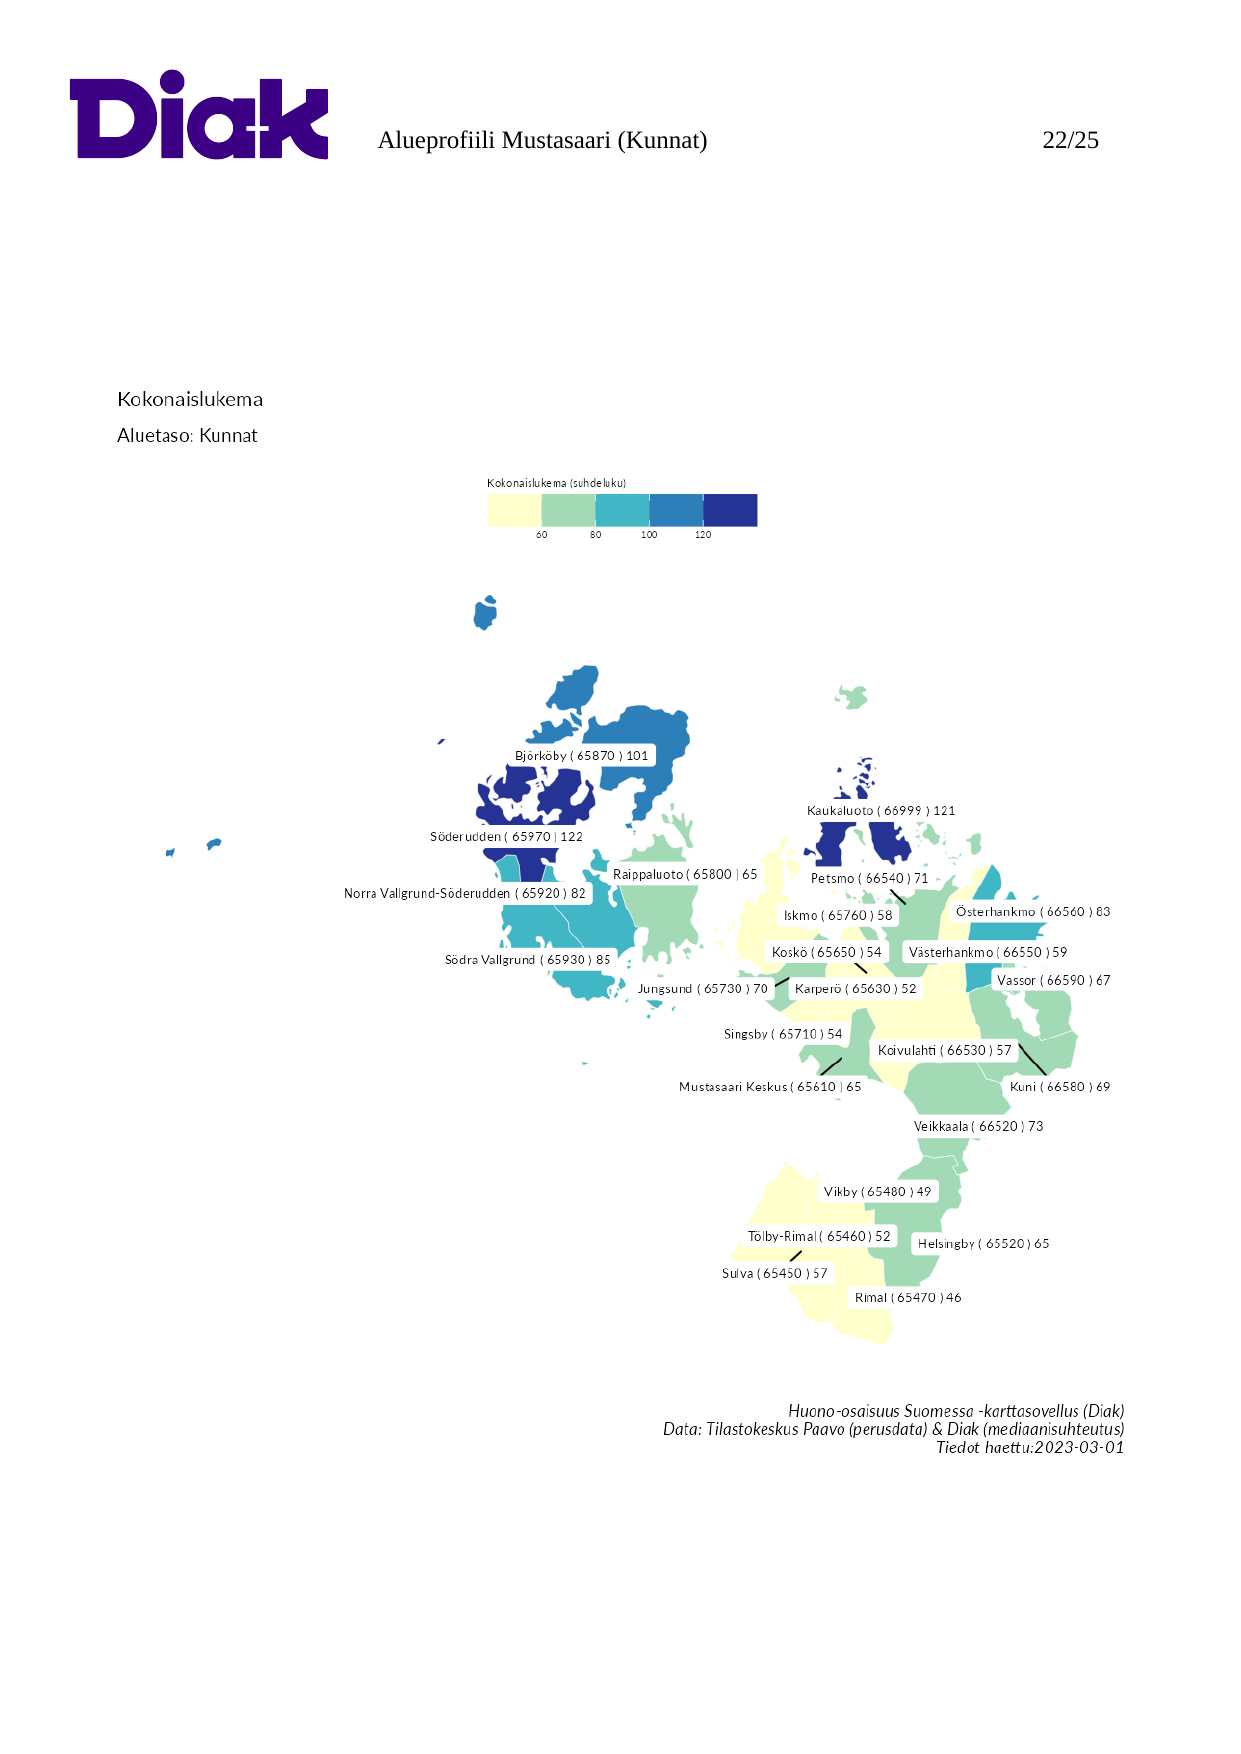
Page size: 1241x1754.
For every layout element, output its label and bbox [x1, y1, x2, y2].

picture [61, 196, 1179, 1651]
